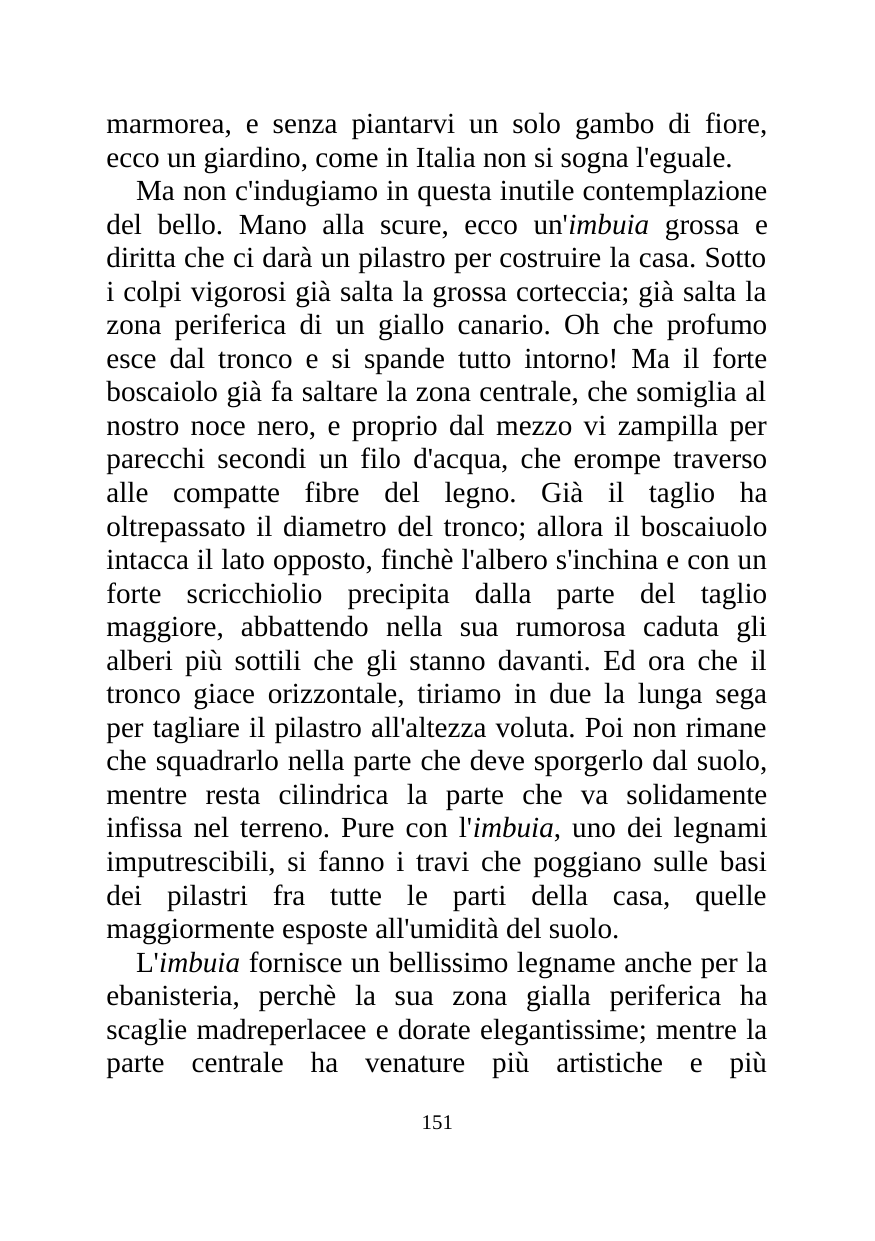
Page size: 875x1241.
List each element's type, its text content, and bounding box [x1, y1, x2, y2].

text Ma non c'indugiamo in questa inutile contemplazione del bello. Mano alla scure, ecco un'imbuia grossa e diritta che ci darà un pilastro per costruire la casa. Sotto i colpi vigorosi già salta la grossa corteccia; già salta la zona periferica di un giallo canario. Oh che profumo esce dal tronco e si spande tutto intorno! Ma il forte boscaiolo già fa saltare la zona centrale, che somiglia al nostro noce nero, e proprio dal mezzo vi zampilla per parecchi secondi un filo d'acqua, che erompe traverso alle compatte fibre del legno. Già il taglio ha oltrepassato il diametro del tronco; allora il boscaiuolo intacca il lato opposto, finchè l'albero s'inchina e con un forte scricchiolio precipita dalla parte del taglio maggiore, abbattendo nella sua rumorosa caduta gli alberi più sottili che gli stanno davanti. Ed ora che il tronco giace orizzontale, tiriamo in due la lunga sega per tagliare il pilastro all'altezza voluta. Poi non rimane che squadrarlo nella parte che deve sporgerlo dal suolo, mentre resta cilindrica la parte che va solidamente infissa nel terreno. Pure con l'imbuia, uno dei legnami imputrescibili, si fanno i travi che poggiano sulle basi dei pilastri fra tutte le parti della casa, quelle maggiormente esposte all'umidità del suolo. [106, 173, 768, 945]
text marmorea, e senza piantarvi un solo gambo di fiore, ecco un giardino, come in Italia non si sogna l'eguale. [106, 106, 768, 173]
text L'imbuia fornisce un bellissimo legname anche per la ebanisteria, perchè la sua zona gialla periferica ha scaglie madreperlacee e dorate elegantissime; mentre la parte centrale ha venature più artistiche e più [106, 945, 768, 1079]
